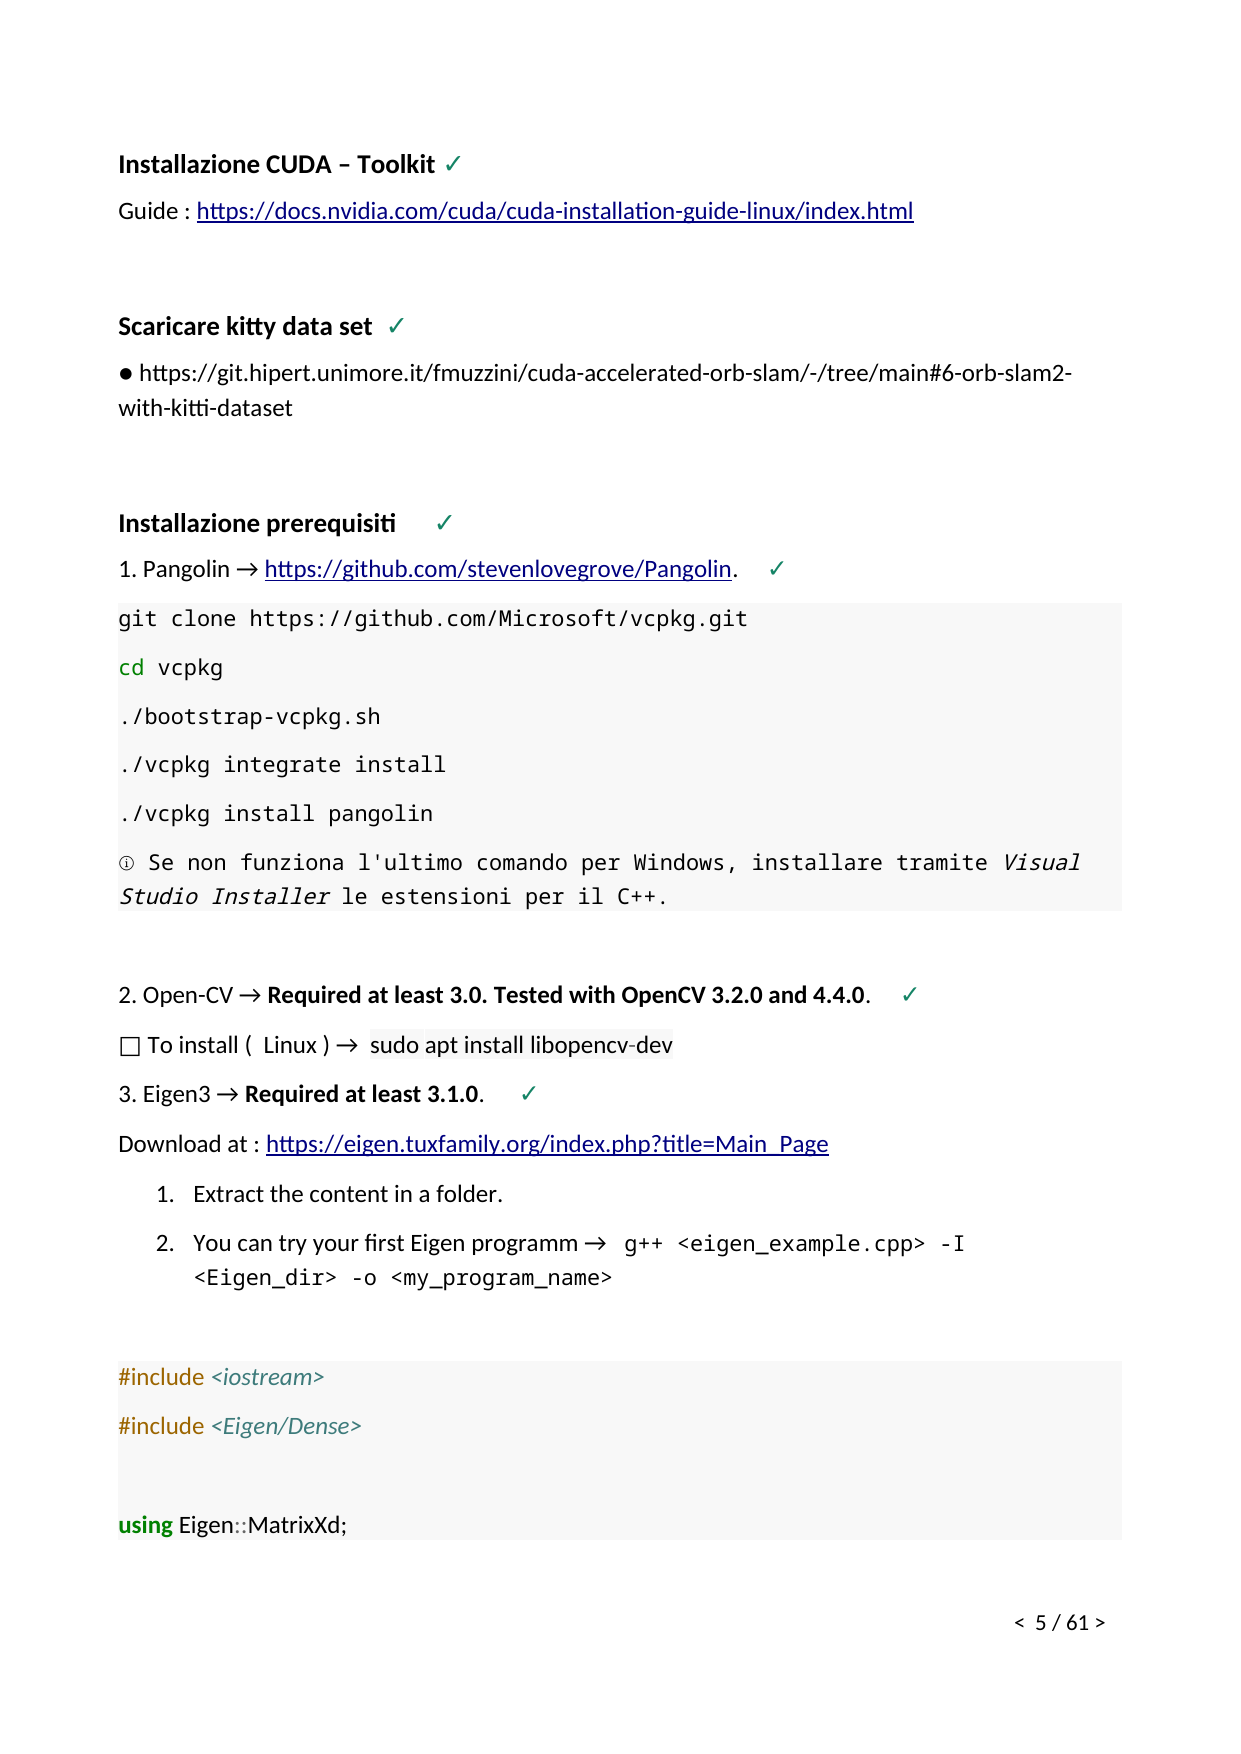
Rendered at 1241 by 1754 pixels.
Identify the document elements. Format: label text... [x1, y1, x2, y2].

text ⓘ Se non funziona l'ultimo comando per Windows, installare tramite Visual Studio Installer le estensioni per il C++. [118, 847, 1122, 911]
text ./bootstrap-vcpkg.sh [118, 701, 1122, 730]
text 2. Open-CV → Required at least 3.0. Tested with OpenCV 3.2.0 and 4.4.0. ✓ [118, 979, 1122, 1010]
text Download at : https://eigen.tuxfamily.org/index.php?title=Main_Page [118, 1128, 1122, 1159]
list You can try your first Eigen programm → g++ <eigen_example.cpp> -I <Eigen_dir> -o <my_program_name> [156, 1227, 1122, 1292]
text Guide : https://docs.nvidia.com/cuda/cuda-installation-guide-linux/index.html [118, 195, 1122, 226]
text 1. Pangolin → https://github.com/stevenlovegrove/Pangolin. ✓ [118, 553, 1122, 584]
text □ To install ( Linux ) → sudo apt install libopencv-dev [118, 1029, 1122, 1059]
subtitle Installazione prerequisiti ✓ [118, 506, 1122, 539]
text 3. Eigen3 → Required at least 3.1.0. ✓ [118, 1078, 1122, 1109]
text git clone https://github.com/Microsoft/vcpkg.git [118, 603, 1122, 633]
subtitle Installazione CUDA – Toolkit ✓ [118, 148, 1122, 181]
text using Eigen::MatrixXd; [118, 1509, 1122, 1540]
text ./vcpkg install pangolin [118, 798, 1122, 828]
subtitle Scaricare kitty data set ✓ [118, 309, 1122, 342]
text #include <Eigen/Dense> [118, 1410, 1122, 1441]
text ./vcpkg integrate install [118, 749, 1122, 779]
list Extract the content in a folder. [156, 1178, 1122, 1208]
text #include <iostream> [118, 1361, 1122, 1391]
text ● https://git.hipert.unimore.it/fmuzzini/cuda-accelerated-orb-slam/-/tree/main#6-orb-slam2-with-kitti-dataset [118, 357, 1122, 422]
text cd vcpkg [118, 652, 1122, 682]
